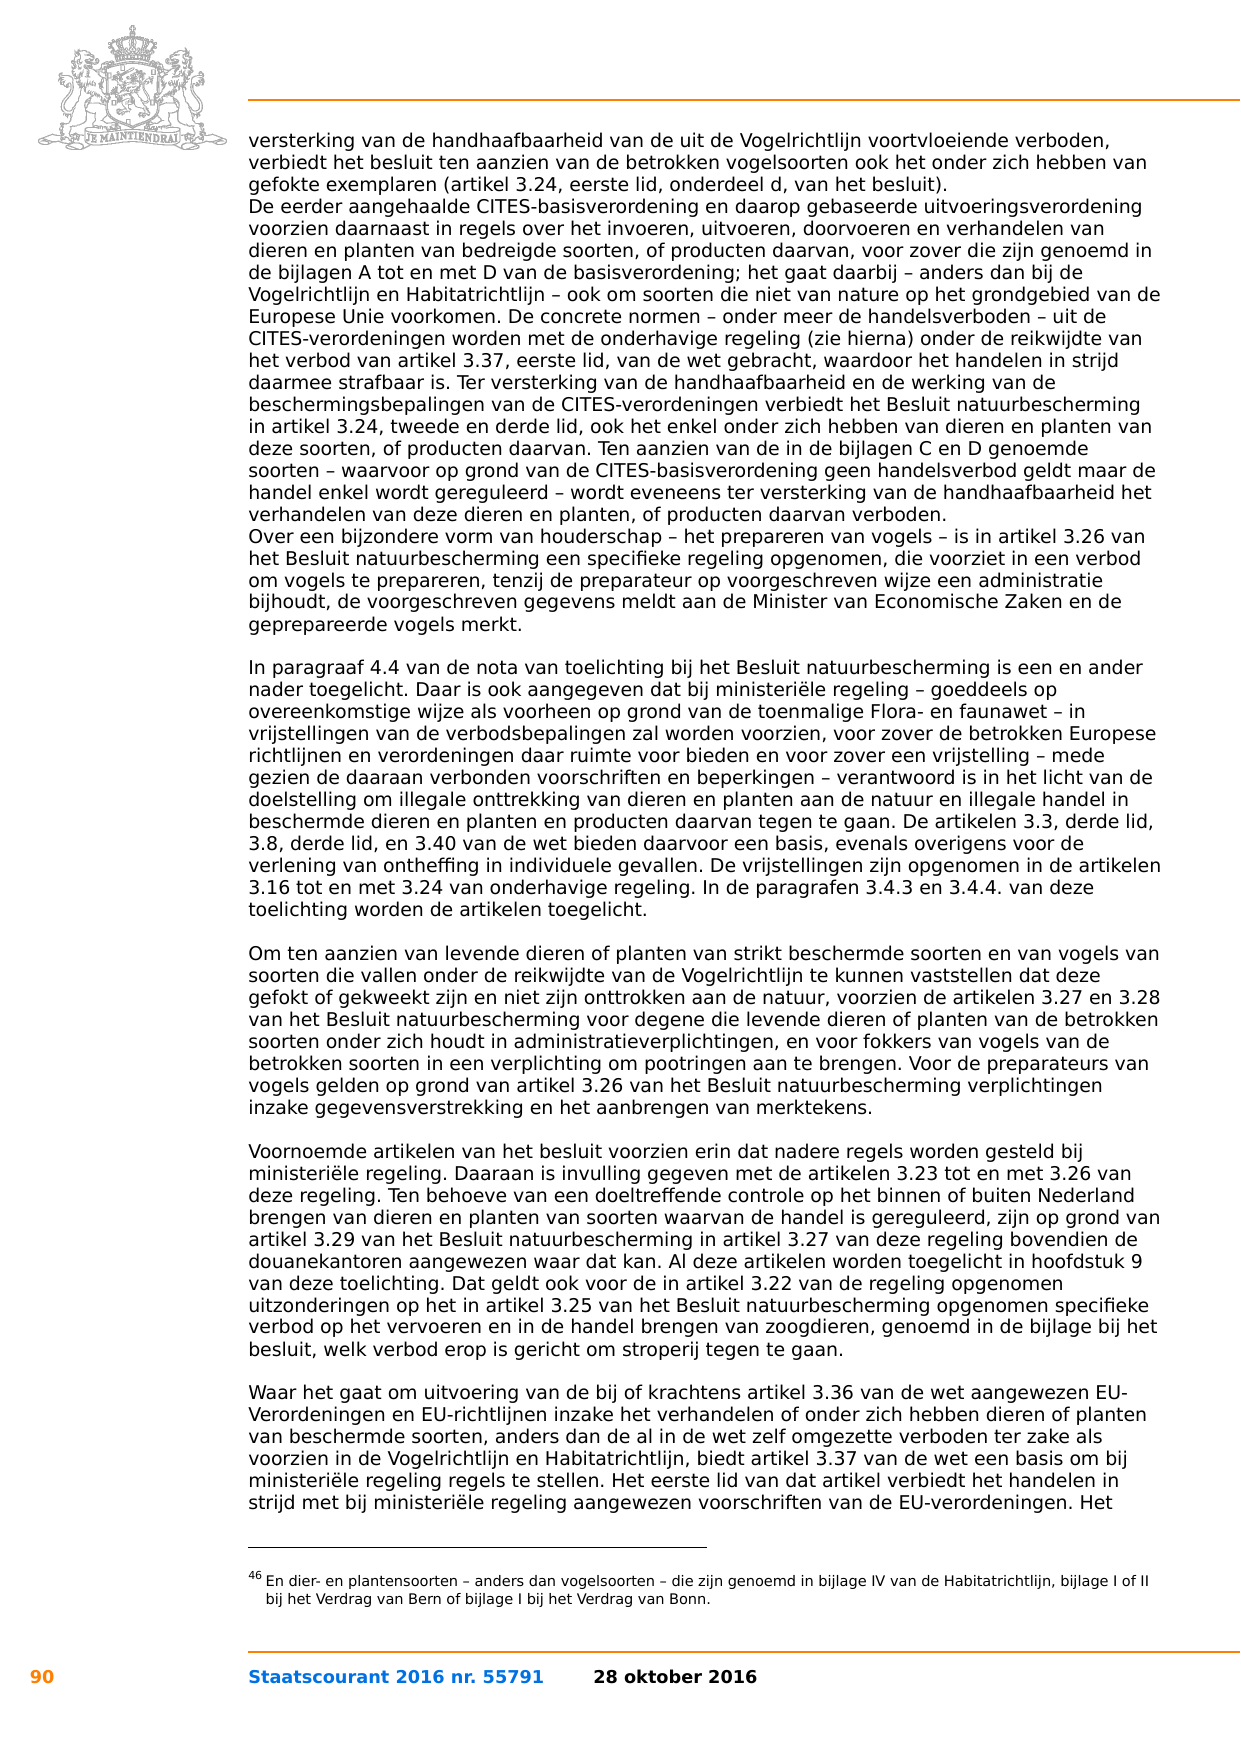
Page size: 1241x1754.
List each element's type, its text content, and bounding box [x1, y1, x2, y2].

text Waar het gaat om uitvoering van de bij of krachtens artikel 3.36 van de wet aangewezen EU-Verordeningen en EU-richtlijnen inzake het verhandelen of onder zich hebben dieren of planten van beschermde soorten, anders dan de al in de wet zelf omgezette verboden ter zake als voorzien in de Vogelrichtlijn en Habitatrichtlijn, biedt artikel 3.37 van de wet een basis om bij ministeriële regeling regels te stellen. Het eerste lid van dat artikel verbiedt het handelen in strijd met bij ministeriële regeling aangewezen voorschriften van de EU-verordeningen. Het [248, 1382, 1163, 1514]
text Voornoemde artikelen van het besluit voorzien erin dat nadere regels worden gesteld bij ministeriële regeling. Daaraan is invulling gegeven met de artikelen 3.23 tot en met 3.26 van deze regeling. Ten behoeve van een doeltreffende controle op het binnen of buiten Nederland brengen van dieren en planten van soorten waarvan de handel is gereguleerd, zijn op grond van artikel 3.29 van het Besluit natuurbescherming in artikel 3.27 van deze regeling bovendien de douanekantoren aangewezen waar dat kan. Al deze artikelen worden toegelicht in hoofdstuk 9 van deze toelichting. Dat geldt ook voor de in artikel 3.22 van de regeling opgenomen uitzonderingen op het in artikel 3.25 van het Besluit natuurbescherming opgenomen specifieke verbod op het vervoeren en in de handel brengen van zoogdieren, genoemd in de bijlage bij het besluit, welk verbod erop is gericht om stroperij tegen te gaan. [248, 1141, 1163, 1360]
text Over een bijzondere vorm van houderschap – het prepareren van vogels – is in artikel 3.26 van het Besluit natuurbescherming een specifieke regeling opgenomen, die voorziet in een verbod om vogels te prepareren, tenzij de preparateur op voorgeschreven wijze een administratie bijhoudt, de voorgeschreven gegevens meldt aan de Minister van Economische Zaken en de geprepareerde vogels merkt. [248, 526, 1163, 635]
picture [38, 25, 227, 150]
text In paragraaf 4.4 van de nota van toelichting bij het Besluit natuurbescherming is een en ander nader toegelicht. Daar is ook aangegeven dat bij ministeriële regeling – goeddeels op overeenkomstige wijze als voorheen op grond van de toenmalige Flora- en faunawet – in vrijstellingen van de verbodsbepalingen zal worden voorzien, voor zover de betrokken Europese richtlijnen en verordeningen daar ruimte voor bieden en voor zover een vrijstelling – mede gezien de daaraan verbonden voorschriften en beperkingen – verantwoord is in het licht van de doelstelling om illegale onttrekking van dieren en planten aan de natuur en illegale handel in beschermde dieren en planten en producten daarvan tegen te gaan. De artikelen 3.3, derde lid, 3.8, derde lid, en 3.40 van de wet bieden daarvoor een basis, evenals overigens voor de verlening van ontheffing in individuele gevallen. De vrijstellingen zijn opgenomen in de artikelen 3.16 tot en met 3.24 van onderhavige regeling. In de paragrafen 3.4.3 en 3.4.4. van deze toelichting worden de artikelen toegelicht. [248, 657, 1163, 921]
text De eerder aangehaalde CITES-basisverordening en daarop gebaseerde uitvoeringsverordening voorzien daarnaast in regels over het invoeren, uitvoeren, doorvoeren en verhandelen van dieren en planten van bedreigde soorten, of producten daarvan, voor zover die zijn genoemd in de bijlagen A tot en met D van de basisverordening; het gaat daarbij – anders dan bij de Vogelrichtlijn en Habitatrichtlijn – ook om soorten die niet van nature op het grondgebied van de Europese Unie voorkomen. De concrete normen – onder meer de handelsverboden – uit de CITES-verordeningen worden met de onderhavige regeling (zie hierna) onder de reikwijdte van het verbod van artikel 3.37, eerste lid, van de wet gebracht, waardoor het handelen in strijd daarmee strafbaar is. Ter versterking van de handhaafbaarheid en de werking van de beschermingsbepalingen van de CITES-verordeningen verbiedt het Besluit natuurbescherming in artikel 3.24, tweede en derde lid, ook het enkel onder zich hebben van dieren en planten van deze soorten, of producten daarvan. Ten aanzien van de in de bijlagen C en D genoemde soorten – waarvoor op grond van de CITES-basisverordening geen handelsverbod geldt maar de handel enkel wordt gereguleerd – wordt eveneens ter versterking van de handhaafbaarheid het verhandelen van deze dieren en planten, of producten daarvan verboden. [248, 196, 1163, 526]
text En dier- en plantensoorten – anders dan vogelsoorten – die zijn genoemd in bijlage IV van de Habitatrichtlijn, bijlage I of II bij het Verdrag van Bern of bijlage I bij het Verdrag van Bonn. [248, 1569, 1163, 1608]
text Om ten aanzien van levende dieren of planten van strikt beschermde soorten en van vogels van soorten die vallen onder de reikwijdte van de Vogelrichtlijn te kunnen vaststellen dat deze gefokt of gekweekt zijn en niet zijn onttrokken aan de natuur, voorzien de artikelen 3.27 en 3.28 van het Besluit natuurbescherming voor degene die levende dieren of planten van de betrokken soorten onder zich houdt in administratieverplichtingen, en voor fokkers van vogels van de betrokken soorten in een verplichting om pootringen aan te brengen. Voor de preparateurs van vogels gelden op grond van artikel 3.26 van het Besluit natuurbescherming verplichtingen inzake gegevensverstrekking en het aanbrengen van merktekens. [248, 943, 1163, 1119]
text versterking van de handhaafbaarheid van de uit de Vogelrichtlijn voortvloeiende verboden, verbiedt het besluit ten aanzien van de betrokken vogelsoorten ook het onder zich hebben van gefokte exemplaren (artikel 3.24, eerste lid, onderdeel d, van het besluit). [248, 130, 1163, 196]
